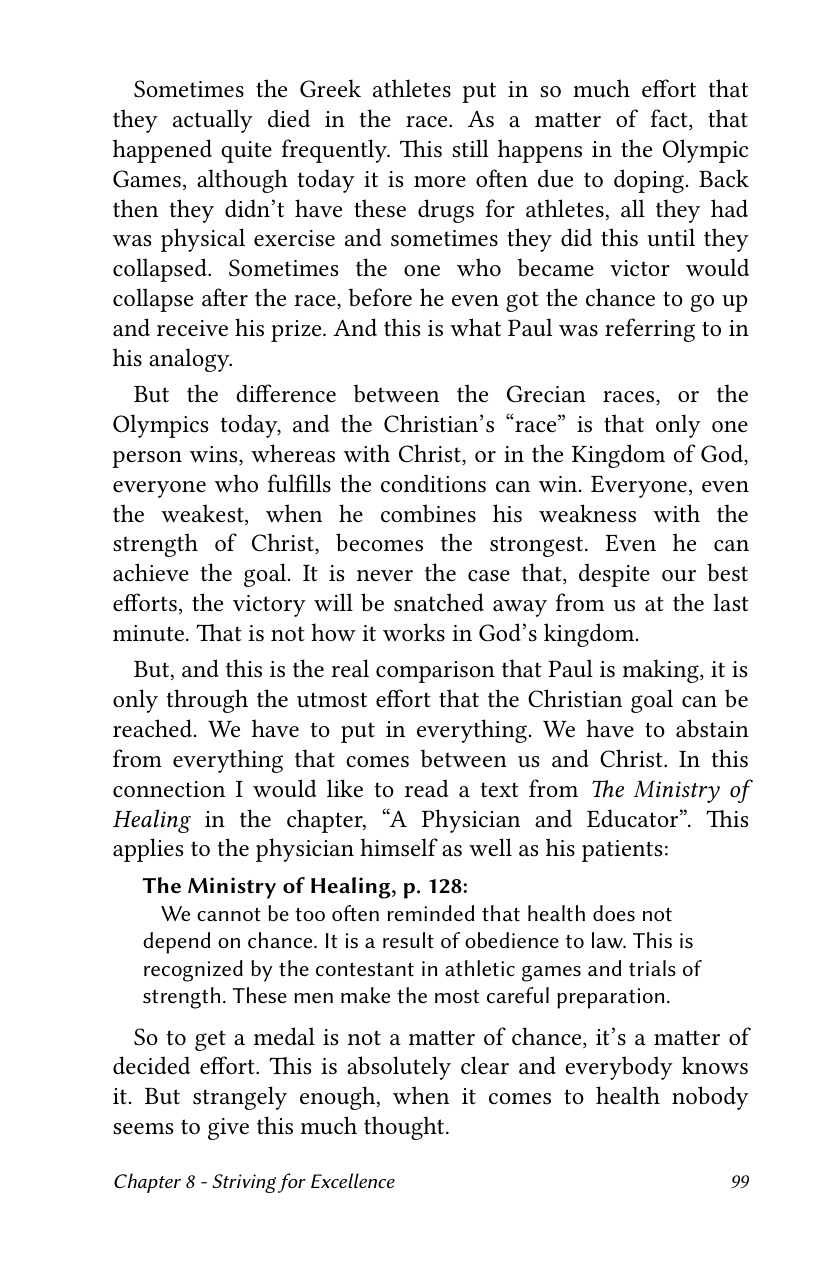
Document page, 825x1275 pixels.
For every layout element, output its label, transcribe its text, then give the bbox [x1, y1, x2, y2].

text So to get a medal is not a matter of chance, it’s a matter of decided effort. This is absolutely clear and everybody knows it. But strangely enough, when it comes to health nobody seems to give this much thought. [112, 1022, 750, 1141]
text But the difference between the Grecian races, or the Olympics today, and the Christian’s “race” is that only one person wins, whereas with Christ, or in the Kingdom of God, everyone who fulfills the conditions can win. Everyone, even the weakest, when he combines his weakness with the strength of Christ, becomes the strongest. Even he can achieve the goal. It is never the case that, despite our best efforts, the victory will be snatched away from us at the last minute. That is not how it works in God’s kingdom. [112, 380, 750, 648]
text But, and this is the real comparison that Paul is making, it is only through the utmost effort that the Christian goal can be reached. We have to put in everything. We have to abstain from everything that comes between us and Christ. In this connection I would like to read a text from The Ministry of Healing in the chapter, “A Physician and Educator”. This applies to the physician himself as well as his patients: [112, 655, 750, 863]
text We cannot be too often reminded that health does not depend on chance. It is a result of obedience to law. This is recognized by the contestant in athletic games and trials of strength. These men make the most careful preparation. [142, 901, 720, 1009]
text Sometimes the Greek athletes put in so much effort that they actually died in the race. As a matter of fact, that happened quite frequently. This still happens in the Olympic Games, although today it is more often due to doping. Back then they didn’t have these drugs for athletes, all they had was physical exercise and sometimes they did this until they collapsed. Sometimes the one who became victor would collapse after the race, before he even got the chance to go up and receive his prize. And this is what Paul was referring to in his analogy. [112, 75, 750, 373]
text The Ministry of Healing, p. 128: [142, 873, 750, 899]
